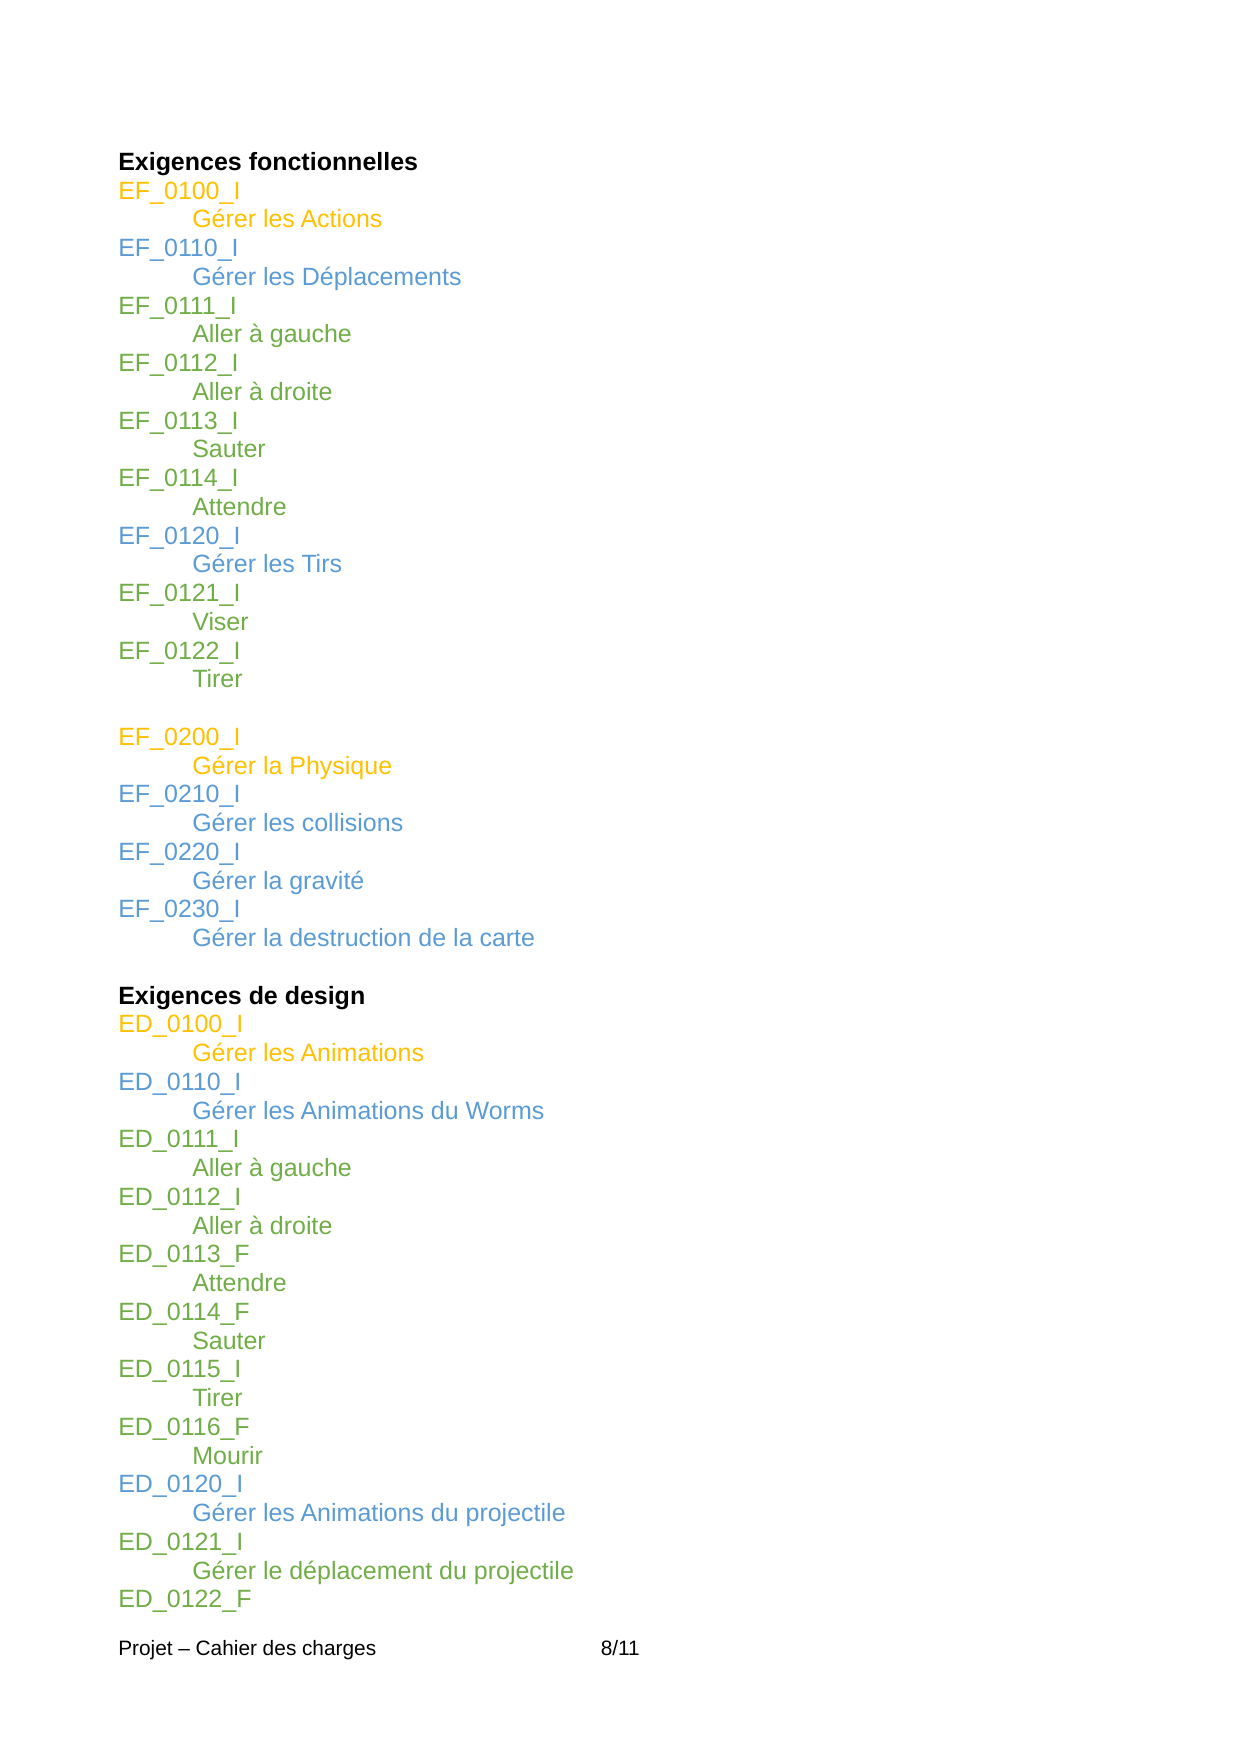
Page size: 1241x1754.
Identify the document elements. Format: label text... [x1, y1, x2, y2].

text ED_0114_F [118, 1297, 1122, 1326]
text ED_0115_I [118, 1354, 1122, 1383]
text Gérer les Tirs [118, 549, 1122, 578]
text Gérer les Animations du projectile [118, 1498, 1122, 1527]
text Gérer le déplacement du projectile [118, 1556, 1122, 1584]
text EF_0200_I [118, 722, 1122, 751]
text EF_0122_I [118, 636, 1122, 664]
text Tirer [118, 664, 1122, 693]
text Attendre [118, 1268, 1122, 1297]
text Viser [118, 607, 1122, 636]
text EF_0112_I [118, 348, 1122, 377]
text EF_0111_I [118, 291, 1122, 319]
text Attendre [118, 492, 1122, 521]
text Aller à droite [118, 377, 1122, 406]
text EF_0220_I [118, 837, 1122, 866]
text EF_0100_I [118, 176, 1122, 204]
text Gérer les Animations [118, 1038, 1122, 1067]
text Gérer les Actions [118, 204, 1122, 233]
text Gérer la destruction de la carte [118, 923, 1122, 952]
text EF_0113_I [118, 406, 1122, 434]
text ED_0116_F [118, 1412, 1122, 1441]
text Gérer la Physique [118, 751, 1122, 779]
text Sauter [118, 1326, 1122, 1354]
text Gérer les Déplacements [118, 262, 1122, 291]
text EF_0210_I [118, 779, 1122, 808]
text Sauter [118, 434, 1122, 463]
text Gérer la gravité [118, 866, 1122, 894]
text EF_0230_I [118, 894, 1122, 923]
text ED_0100_I [118, 1009, 1122, 1038]
text ED_0122_F [118, 1584, 1122, 1613]
text ED_0112_I [118, 1182, 1122, 1211]
text ED_0111_I [118, 1124, 1122, 1153]
text ED_0113_F [118, 1239, 1122, 1268]
text Mourir [118, 1441, 1122, 1469]
text EF_0110_I [118, 233, 1122, 262]
text Aller à gauche [118, 1153, 1122, 1182]
text EF_0121_I [118, 578, 1122, 607]
text Gérer les collisions [118, 808, 1122, 837]
text Aller à droite [118, 1211, 1122, 1239]
text Exigences de design [118, 981, 1122, 1009]
text Exigences fonctionnelles [118, 147, 1122, 176]
text ED_0110_I [118, 1067, 1122, 1096]
text EF_0114_I [118, 463, 1122, 492]
text EF_0120_I [118, 521, 1122, 549]
text Gérer les Animations du Worms [118, 1096, 1122, 1124]
text Tirer [118, 1383, 1122, 1412]
text Aller à gauche [118, 319, 1122, 348]
text ED_0121_I [118, 1527, 1122, 1556]
text ED_0120_I [118, 1469, 1122, 1498]
